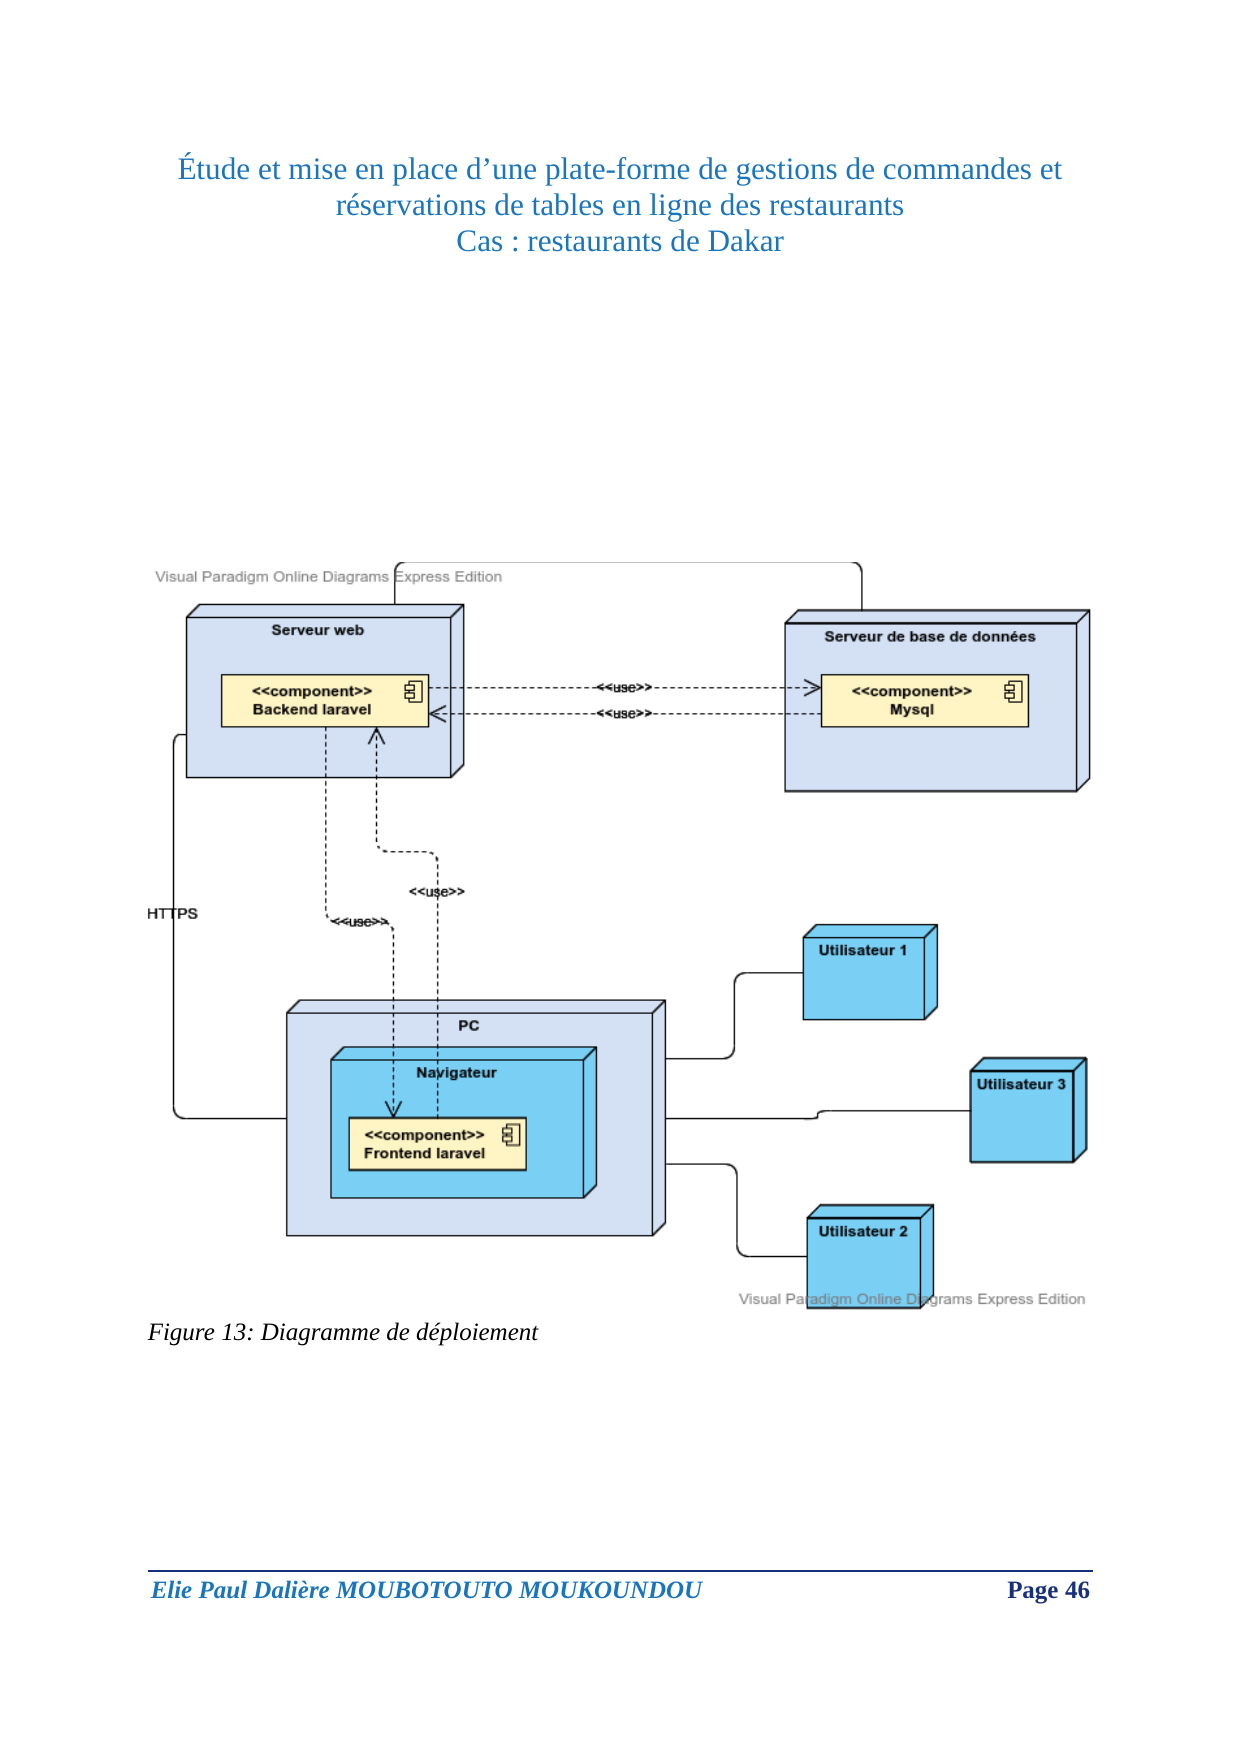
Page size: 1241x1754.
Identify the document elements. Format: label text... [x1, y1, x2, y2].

picture [147, 562, 1093, 1312]
text Figure 13: Diagramme de déploiement [148, 1312, 1093, 1346]
